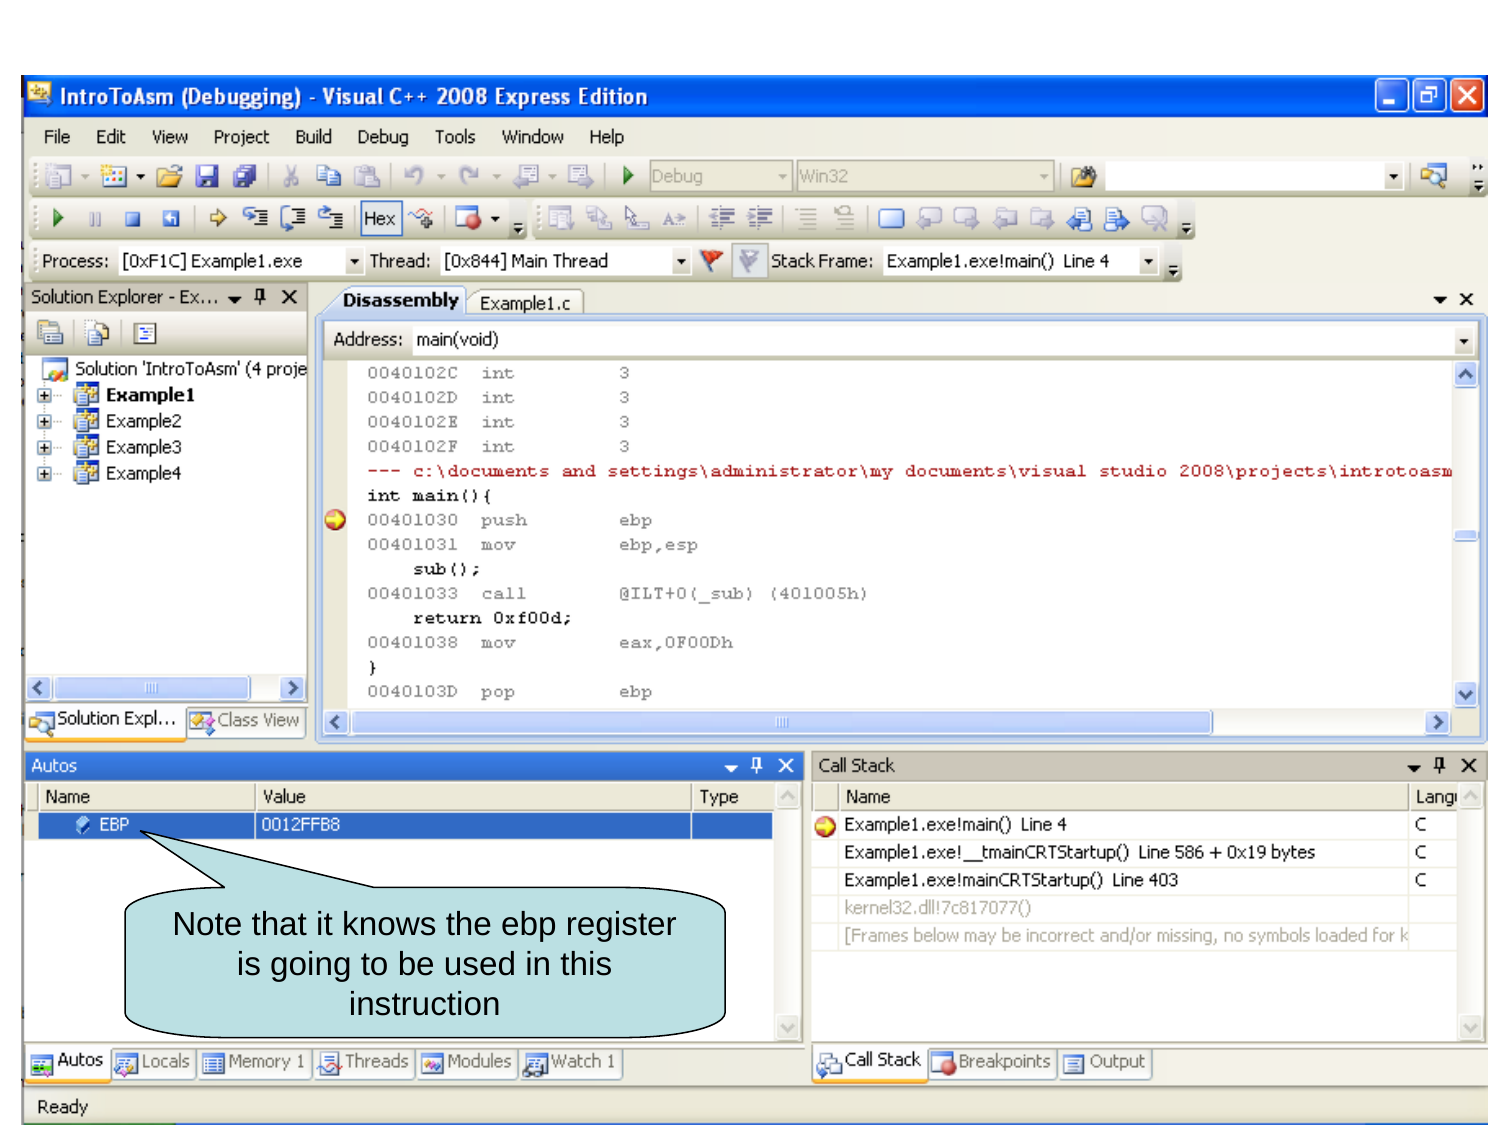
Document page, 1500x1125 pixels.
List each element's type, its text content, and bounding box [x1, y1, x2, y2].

picture [21, 75, 1488, 1125]
text_box Note that it knows the ebp register is going to be used in this instruction [125, 830, 726, 1038]
